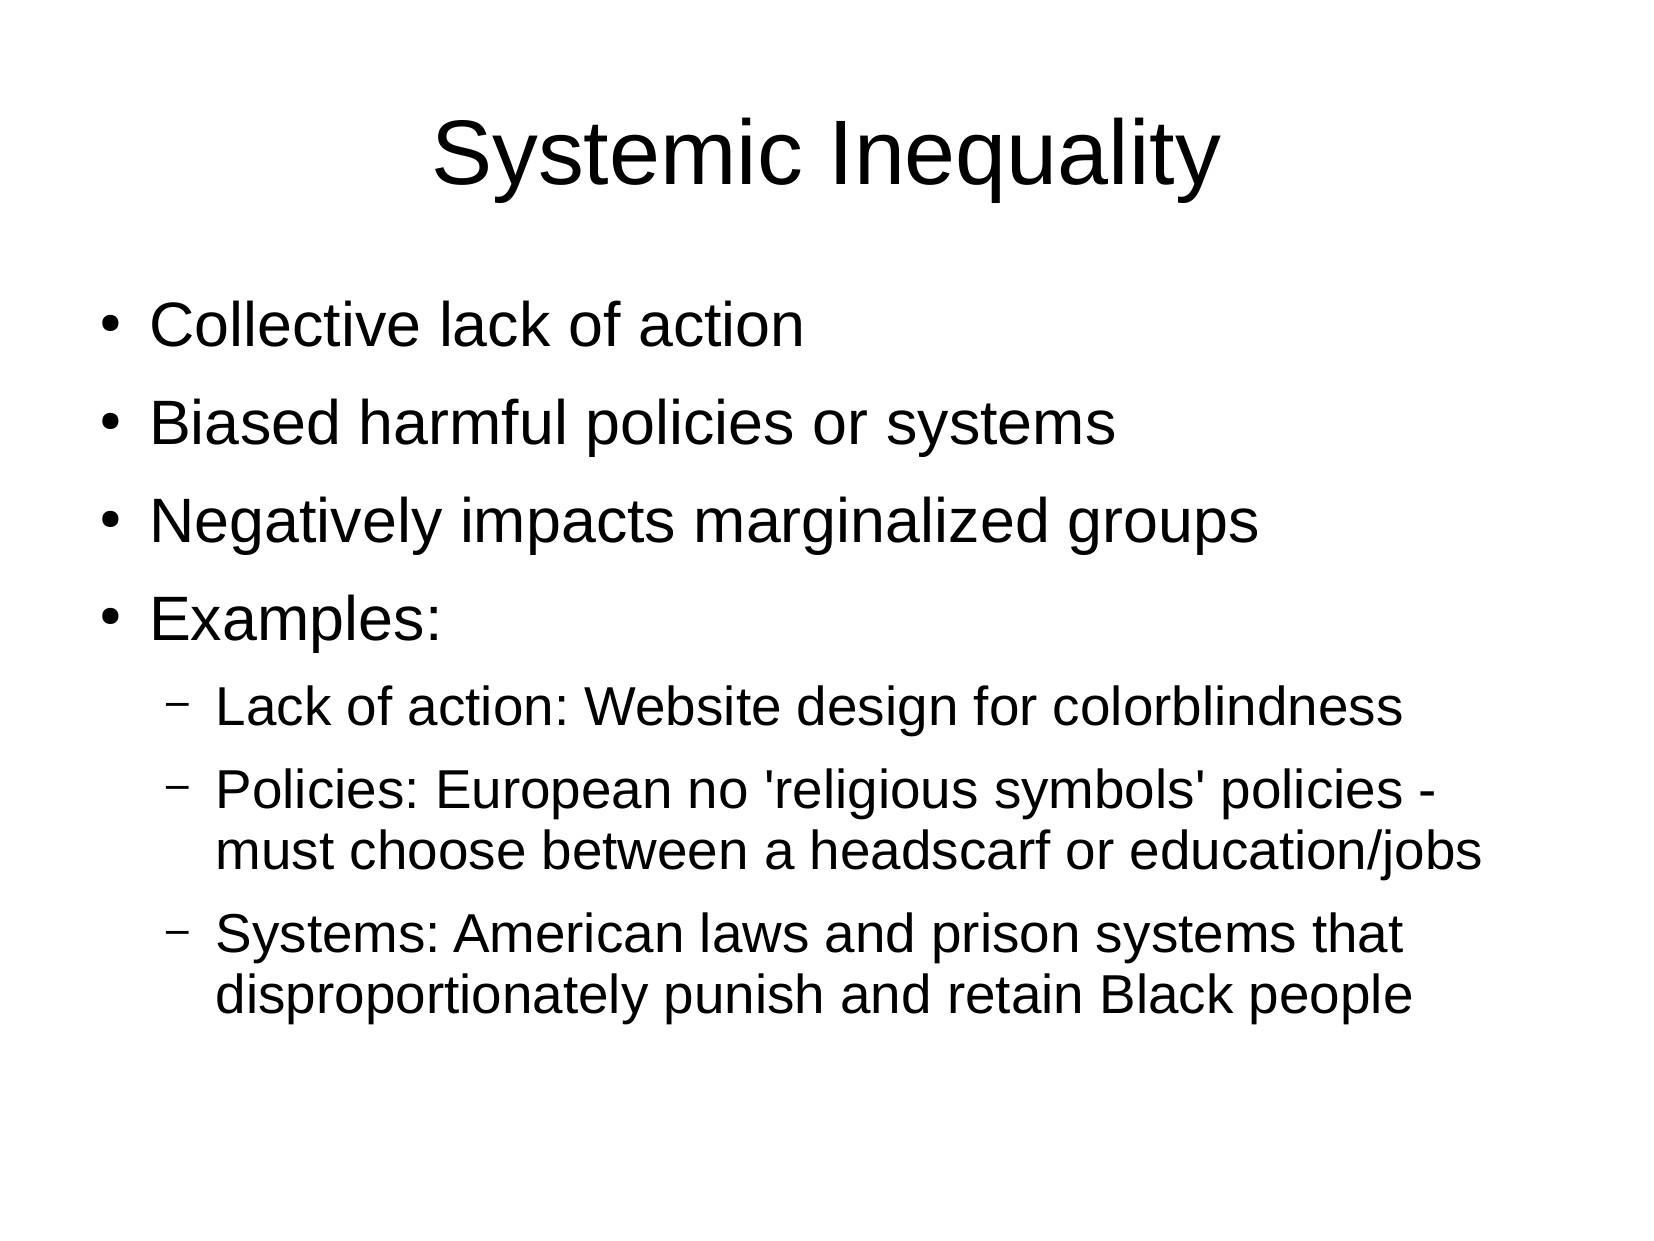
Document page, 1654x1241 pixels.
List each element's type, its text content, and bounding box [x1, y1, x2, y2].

list Collective lack of action Biased harmful policies or systems Negatively impacts marginalized groups Examples: Lack of action: Website design for colorblindness Policies: European no 'religious symbols' policies - must choose between a headscarf or education/jobs Systems: American laws and prison systems that disproportionately punish and retain Black people [82, 290, 1571, 1036]
title Systemic Inequality [82, 49, 1571, 257]
